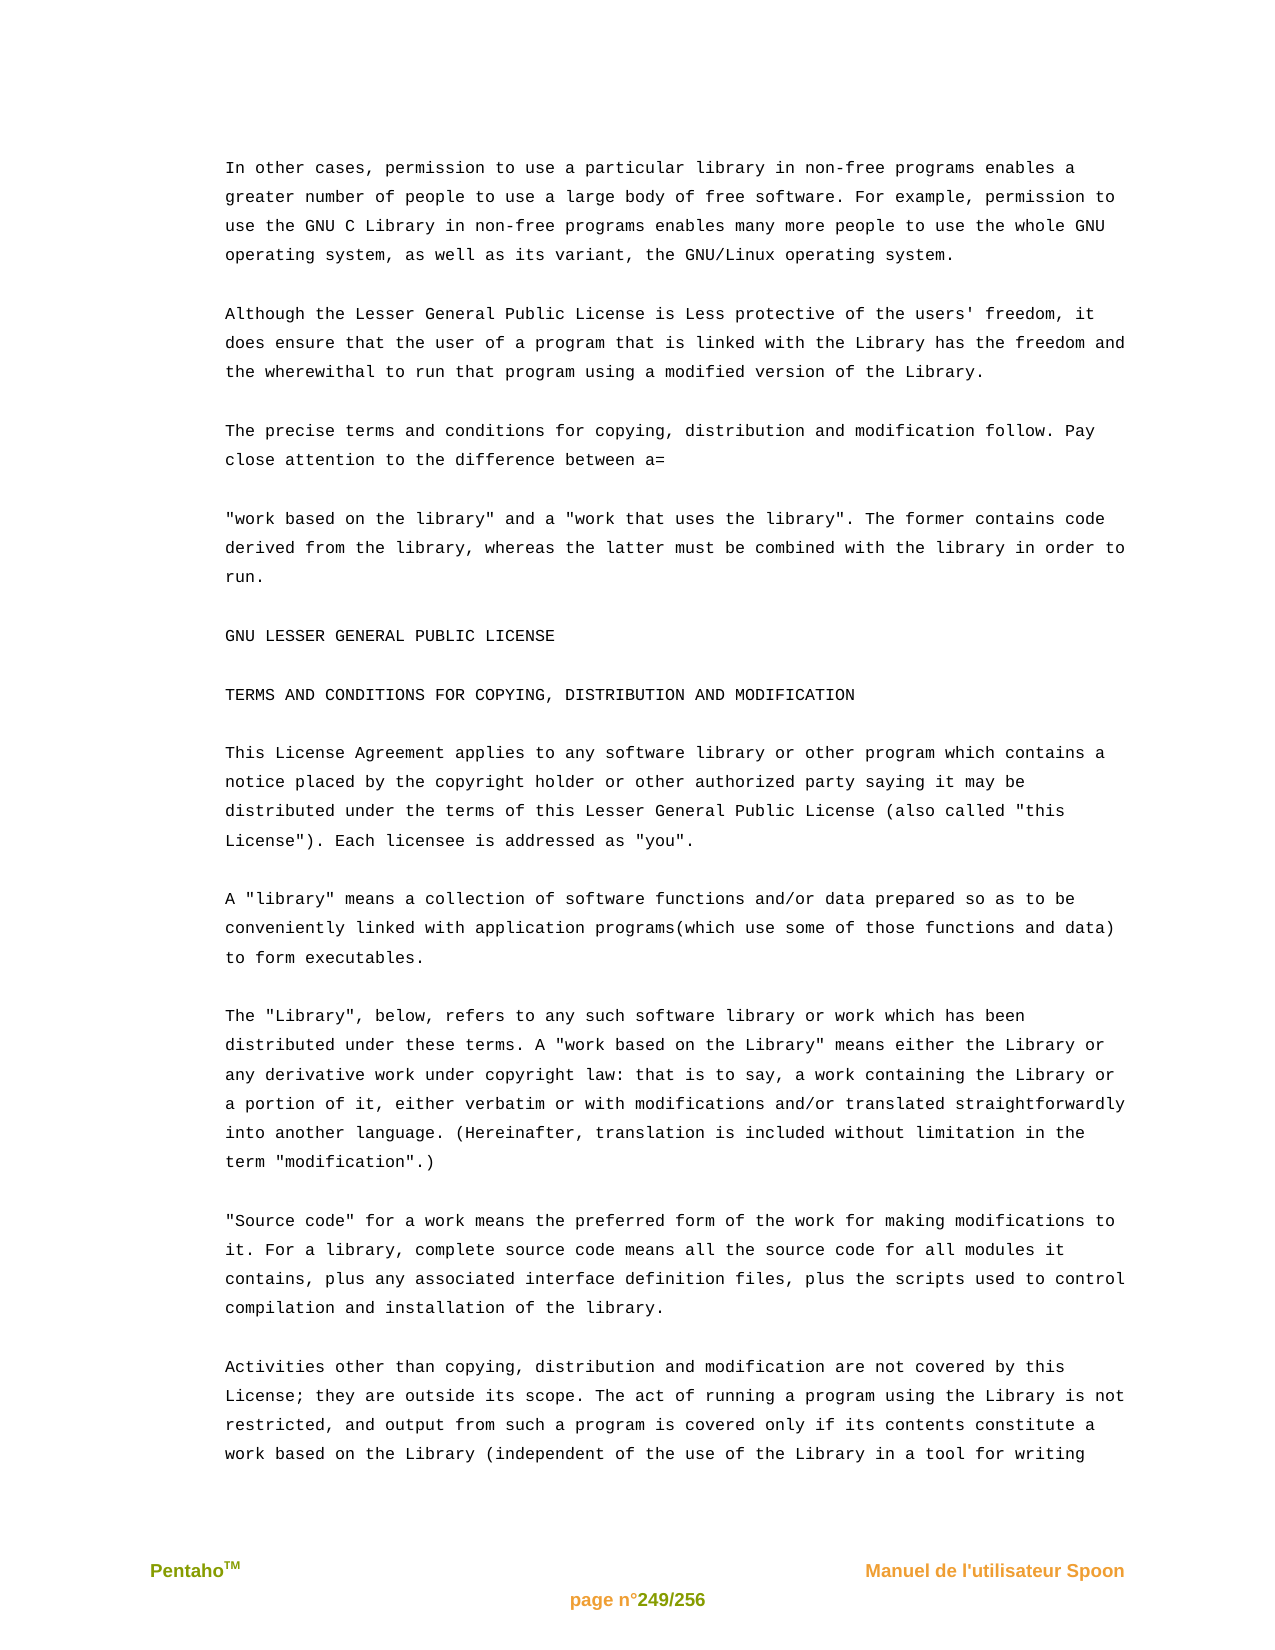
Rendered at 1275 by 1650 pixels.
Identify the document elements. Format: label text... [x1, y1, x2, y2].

text Activities other than copying, distribution and modification are not covered by this License; they are outside its scope. The act of running a program using the Library is not restricted, and output from such a program is covered only if its contents constitute a work based on the Library (independent of the use of the Library in a tool for writing [225, 1349, 1125, 1466]
text "Source code" for a work means the preferred form of the work for making modifications to it. For a library, complete source code means all the source code for all modules it contains, plus any associated interface definition files, plus the scripts used to control compilation and installation of the library. [225, 1203, 1125, 1319]
text "work based on the library" and a "work that uses the library". The former contains code derived from the library, whereas the latter must be combined with the library in order to run. [225, 501, 1125, 588]
text TERMS AND CONDITIONS FOR COPYING, DISTRIBUTION AND MODIFICATION [225, 677, 1125, 706]
text Although the Lesser General Public License is Less protective of the users' freedom, it does ensure that the user of a program that is linked with the Library has the freedom and the wherewithal to run that program using a modified version of the Library. [225, 296, 1125, 384]
text The "Library", below, refers to any such software library or work which has been distributed under these terms. A "work based on the Library" means either the Library or any derivative work under copyright law: that is to say, a work containing the Library or a portion of it, either verbatim or with modifications and/or translated straightforwardly into another language. (Hereinafter, translation is included without limitation in the term "modification".) [225, 998, 1125, 1173]
text A "library" means a collection of software functions and/or data prepared so as to be conveniently linked with application programs(which use some of those functions and data) to form executables. [225, 881, 1125, 969]
text GNU LESSER GENERAL PUBLIC LICENSE [225, 618, 1125, 647]
text This License Agreement applies to any software library or other program which contains a notice placed by the copyright holder or other authorized party saying it may be distributed under the terms of this Lesser General Public License (also called "this License"). Each licensee is addressed as "you". [225, 735, 1125, 852]
text In other cases, permission to use a particular library in non-free programs enables a greater number of people to use a large body of free software. For example, permission to use the GNU C Library in non-free programs enables many more people to use the whole GNU operating system, as well as its variant, the GNU/Linux operating system. [225, 150, 1125, 267]
text The precise terms and conditions for copying, distribution and modification follow. Pay close attention to the difference between a= [225, 413, 1125, 471]
